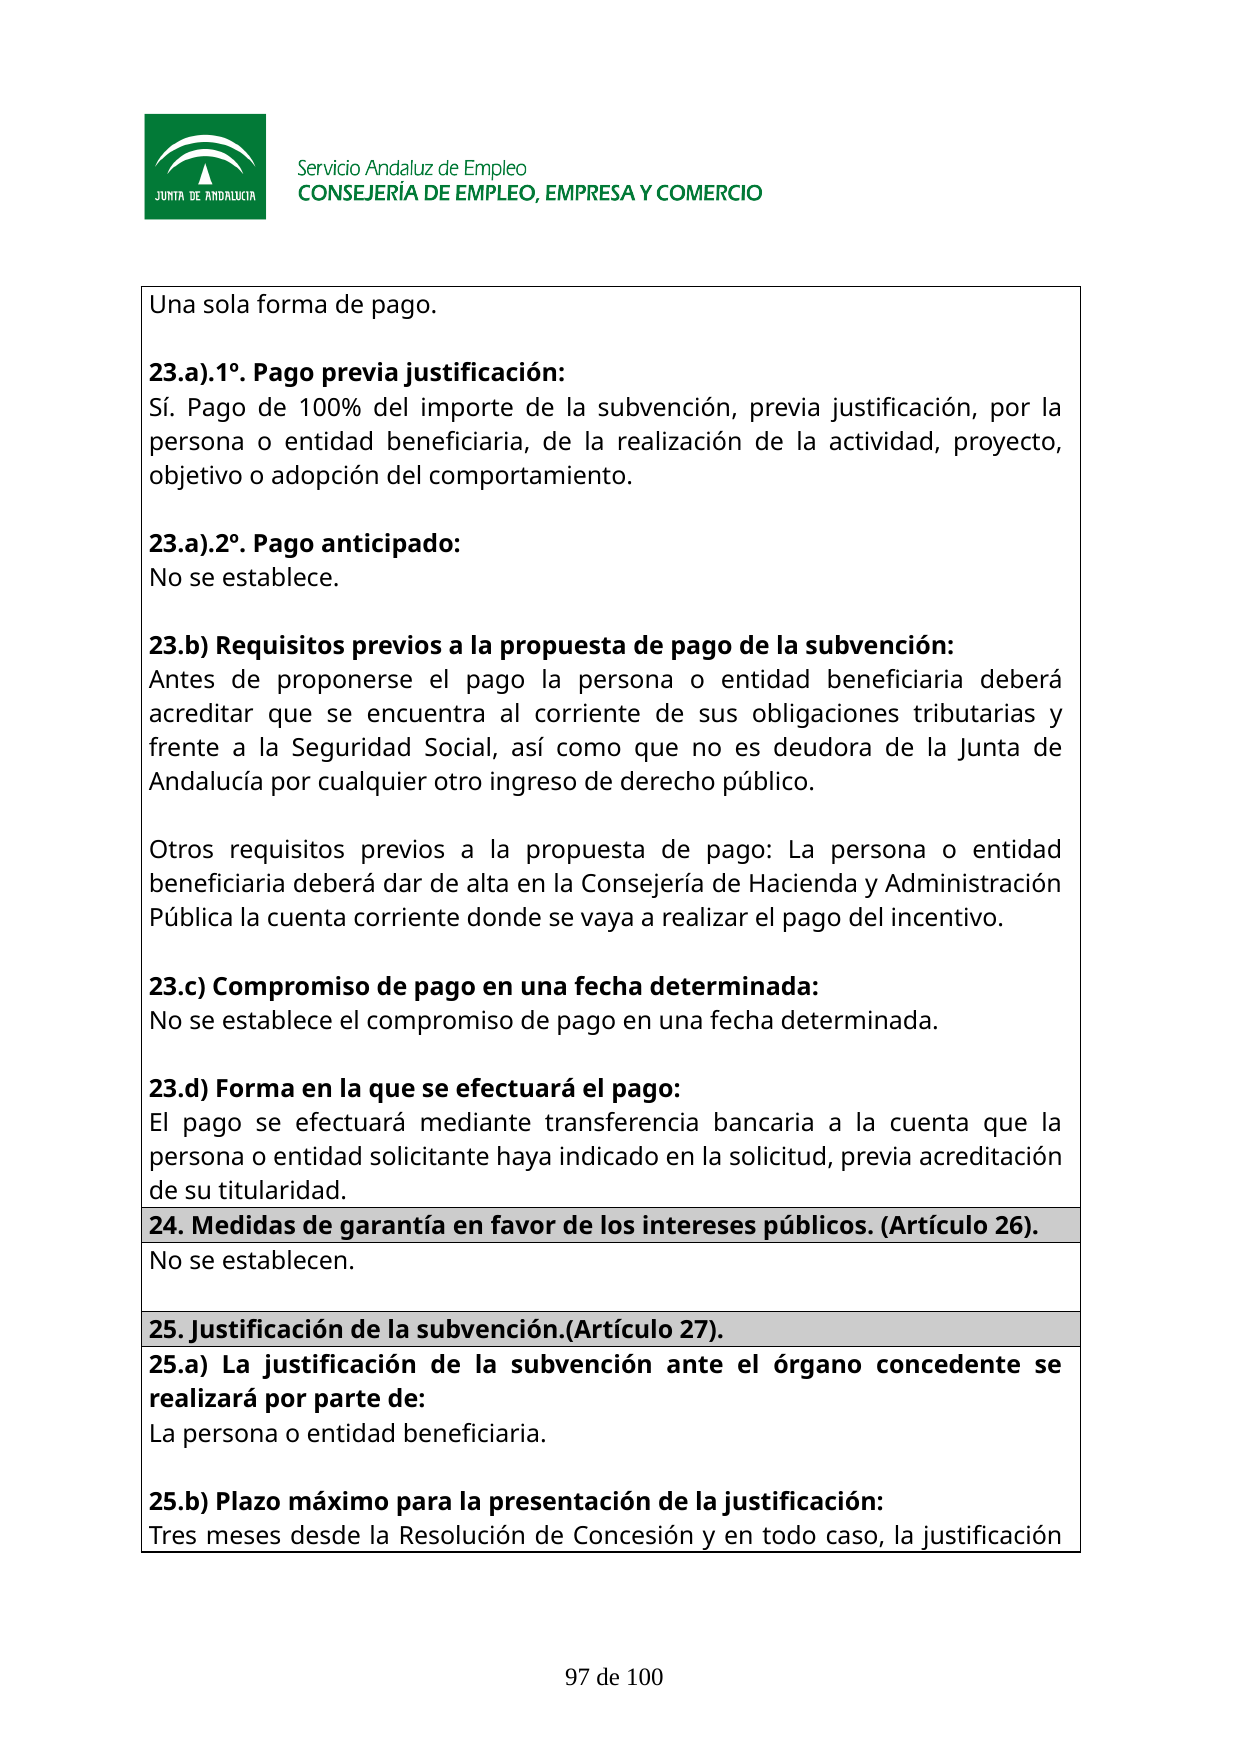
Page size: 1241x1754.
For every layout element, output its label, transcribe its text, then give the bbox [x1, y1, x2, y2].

table_cell Una sola forma de pago. 23.a).1º. Pago previa justificación: Sí. Pago de 100% del importe de la subvención, previa justificación, por la persona o entidad beneficiaria, de la realización de la actividad, proyecto, objetivo o adopción del comportamiento. 23.a).2º. Pago anticipado: No se establece. 23.b) Requisitos previos a la propuesta de pago de la subvención: Antes de proponerse el pago la persona o entidad beneficiaria deberá acreditar que se encuentra al corriente de sus obligaciones tributarias y frente a la Seguridad Social, así como que no es deudora de la Junta de Andalucía por cualquier otro ingreso de derecho público. Otros requisitos previos a la propuesta de pago: La persona o entidad beneficiaria deberá dar de alta en la Consejería de Hacienda y Administración Pública la cuenta corriente donde se vaya a realizar el pago del incentivo. 23.c) Compromiso de pago en una fecha determinada: No se establece el compromiso de pago en una fecha determinada. 23.d) Forma en la que se efectuará el pago: El pago se efectuará mediante transferencia bancaria a la cuenta que la persona o entidad solicitante haya indicado en la solicitud, previa acreditación de su titularidad. [142, 287, 1080, 1207]
table_cell 25.a) La justificación de la subvención ante el órgano concedente se realizará por parte de: La persona o entidad beneficiaria. 25.b) Plazo máximo para la presentación de la justificación: Tres meses desde la Resolución de Concesión y en todo caso, la justificación [142, 1347, 1080, 1551]
picture [137, 107, 769, 226]
table_cell 25. Justificación de la subvención.(Artículo 27). [142, 1312, 1080, 1346]
table_cell 24. Medidas de garantía en favor de los intereses públicos. (Artículo 26). [142, 1208, 1080, 1242]
table_cell No se establecen. [142, 1243, 1080, 1311]
